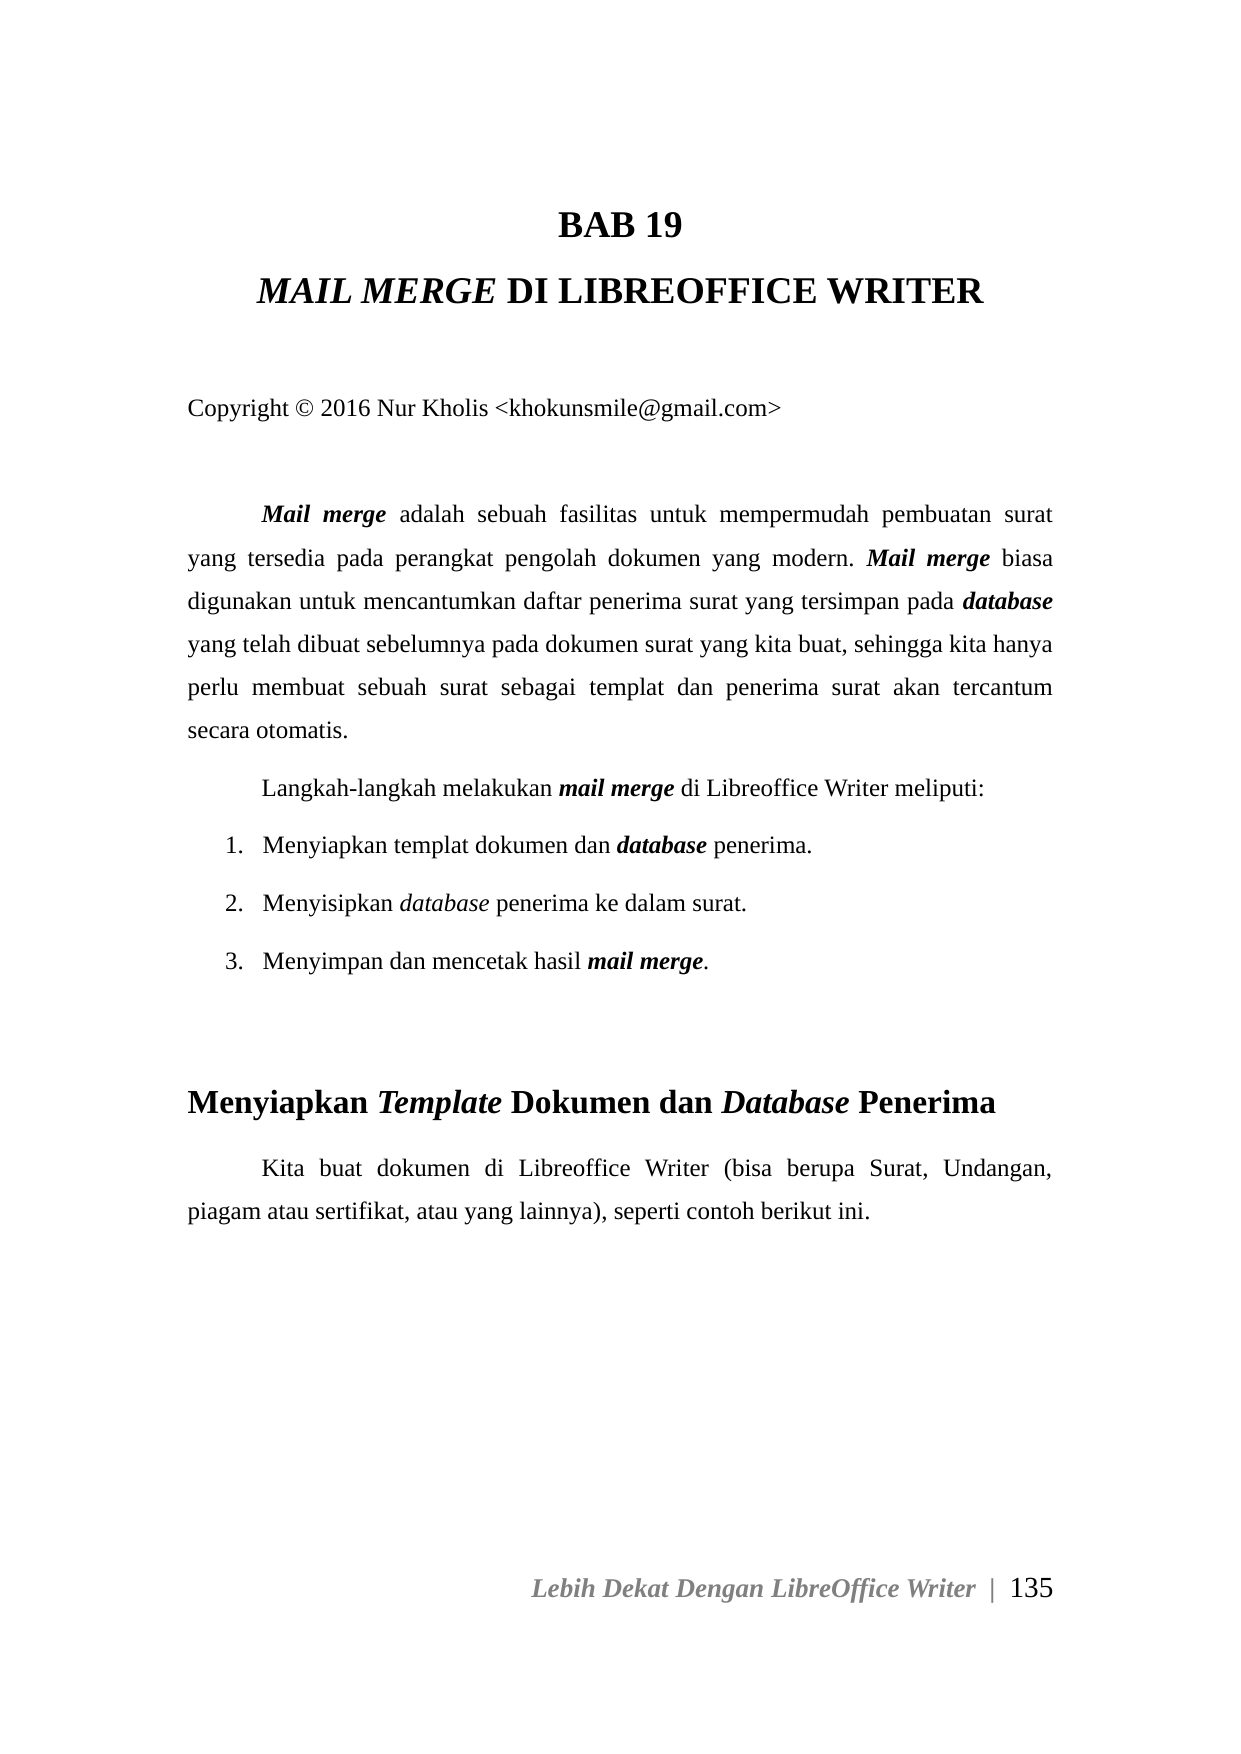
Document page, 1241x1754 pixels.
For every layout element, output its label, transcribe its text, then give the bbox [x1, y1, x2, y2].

subtitle Menyiapkan Template Dokumen dan Database Penerima [187, 1082, 1053, 1121]
list Menyimpan dan mencetak hasil mail merge. [225, 946, 1053, 975]
text Mail merge adalah sebuah fasilitas untuk mempermudah pembuatan surat yang tersedia pada perangkat pengolah dokumen yang modern. Mail merge biasa digunakan untuk mencantumkan daftar penerima surat yang tersimpan pada database yang telah dibuat sebelumnya pada dokumen surat yang kita buat, sehingga kita hanya perlu membuat sebuah surat sebagai templat dan penerima surat akan tercantum secara otomatis. [187, 499, 1053, 744]
text Langkah-langkah melakukan mail merge di Libreoffice Writer meliputi: [187, 773, 1053, 802]
subtitle BAB 19 MAIL MERGE DI LIBREOFFICE WRITER [187, 175, 1053, 184]
list Menyiapkan templat dokumen dan database penerima. [225, 831, 1053, 859]
text Copyright © 2016 Nur Kholis <khokunsmile@gmail.com> [187, 393, 1053, 421]
text MAIL MERGE DI LIBREOFFICE WRITER [187, 268, 1053, 312]
text Kita buat dokumen di Libreoffice Writer (bisa berupa Surat, Undangan, piagam atau sertifikat, atau yang lainnya), seperti contoh berikut ini. [187, 1153, 1053, 1224]
list Menyisipkan database penerima ke dalam surat. [225, 888, 1053, 917]
text BAB 19 [187, 202, 1053, 245]
